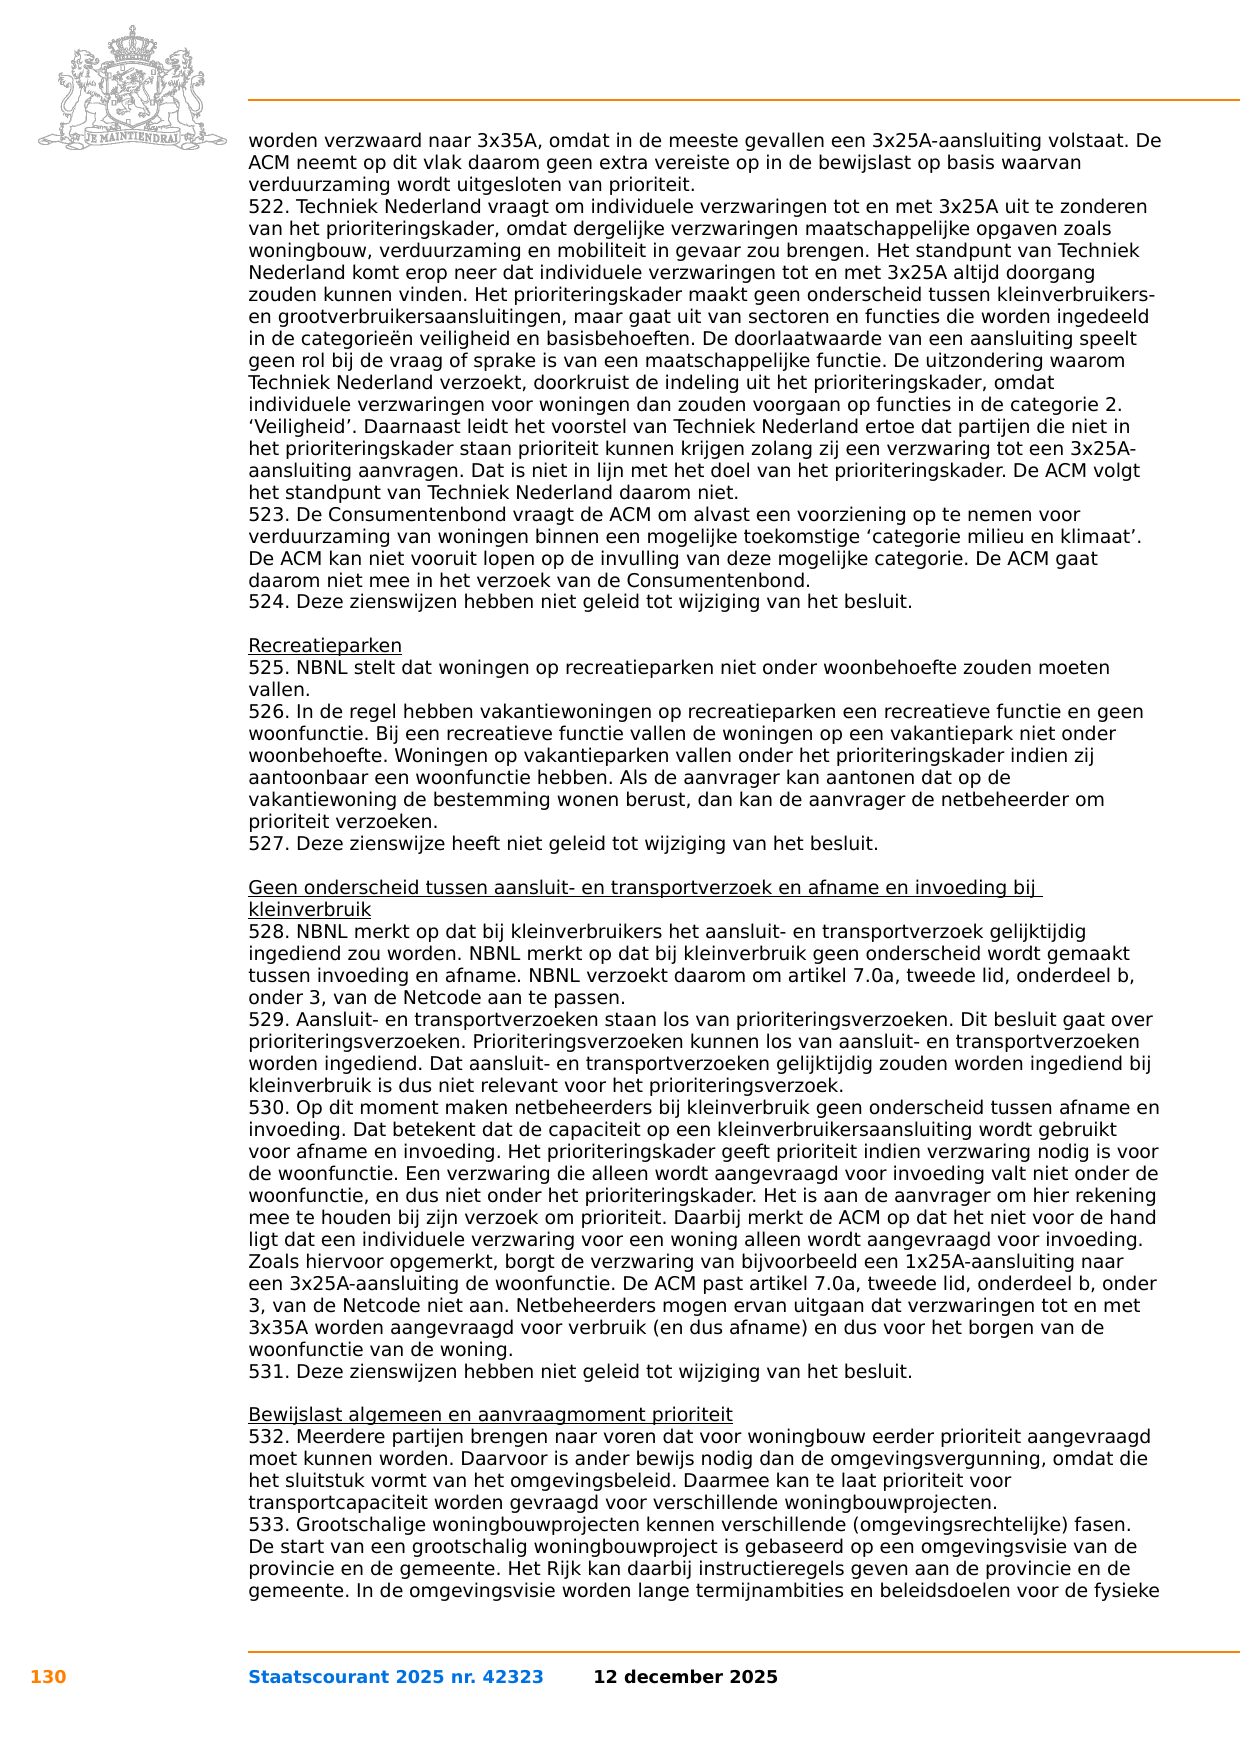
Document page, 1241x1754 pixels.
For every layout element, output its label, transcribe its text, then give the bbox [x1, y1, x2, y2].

text 524. Deze zienswijzen hebben niet geleid tot wijziging van het besluit. [248, 591, 1163, 613]
picture [38, 25, 227, 150]
subtitle Geen onderscheid tussen aansluit- en transportverzoek en afname en invoeding bij kleinverbruik [248, 877, 1163, 921]
text 529. Aansluit- en transportverzoeken staan los van prioriteringsverzoeken. Dit besluit gaat over prioriteringsverzoeken. Prioriteringsverzoeken kunnen los van aansluit- en transportverzoeken worden ingediend. Dat aansluit- en transportverzoeken gelijktijdig zouden worden ingediend bij kleinverbruik is dus niet relevant voor het prioriteringsverzoek. [248, 1009, 1163, 1097]
text 531. Deze zienswijzen hebben niet geleid tot wijziging van het besluit. [248, 1361, 1163, 1382]
text 525. NBNL stelt dat woningen op recreatieparken niet onder woonbehoefte zouden moeten vallen. [248, 657, 1163, 701]
text 526. In de regel hebben vakantiewoningen op recreatieparken een recreatieve functie en geen woonfunctie. Bij een recreatieve functie vallen de woningen op een vakantiepark niet onder woonbehoefte. Woningen op vakantieparken vallen onder het prioriteringskader indien zij aantoonbaar een woonfunctie hebben. Als de aanvrager kan aantonen dat op de vakantiewoning de bestemming wonen berust, dan kan de aanvrager de netbeheerder om prioriteit verzoeken. [248, 701, 1163, 833]
text 528. NBNL merkt op dat bij kleinverbruikers het aansluit- en transportverzoek gelijktijdig ingediend zou worden. NBNL merkt op dat bij kleinverbruik geen onderscheid wordt gemaakt tussen invoeding en afname. NBNL verzoekt daarom om artikel 7.0a, tweede lid, onderdeel b, onder 3, van de Netcode aan te passen. [248, 921, 1163, 1009]
text 522. Techniek Nederland vraagt om individuele verzwaringen tot en met 3x25A uit te zonderen van het prioriteringskader, omdat dergelijke verzwaringen maatschappelijke opgaven zoals woningbouw, verduurzaming en mobiliteit in gevaar zou brengen. Het standpunt van Techniek Nederland komt erop neer dat individuele verzwaringen tot en met 3x25A altijd doorgang zouden kunnen vinden. Het prioriteringskader maakt geen onderscheid tussen kleinverbruikers- en grootverbruikersaansluitingen, maar gaat uit van sectoren en functies die worden ingedeeld in de categorieën veiligheid en basisbehoeften. De doorlaatwaarde van een aansluiting speelt geen rol bij de vraag of sprake is van een maatschappelijke functie. De uitzondering waarom Techniek Nederland verzoekt, doorkruist de indeling uit het prioriteringskader, omdat individuele verzwaringen voor woningen dan zouden voorgaan op functies in de categorie 2. ‘Veiligheid’. Daarnaast leidt het voorstel van Techniek Nederland ertoe dat partijen die niet in het prioriteringskader staan prioriteit kunnen krijgen zolang zij een verzwaring tot een 3x25A-aansluiting aanvragen. Dat is niet in lijn met het doel van het prioriteringskader. De ACM volgt het standpunt van Techniek Nederland daarom niet. [248, 196, 1163, 503]
text 532. Meerdere partijen brengen naar voren dat voor woningbouw eerder prioriteit aangevraagd moet kunnen worden. Daarvoor is ander bewijs nodig dan de omgevingsvergunning, omdat die het sluitstuk vormt van het omgevingsbeleid. Daarmee kan te laat prioriteit voor transportcapaciteit worden gevraagd voor verschillende woningbouwprojecten. [248, 1426, 1163, 1514]
text 527. Deze zienswijze heeft niet geleid tot wijziging van het besluit. [248, 833, 1163, 855]
text 533. Grootschalige woningbouwprojecten kennen verschillende (omgevingsrechtelijke) fasen. De start van een grootschalig woningbouwproject is gebaseerd op een omgevingsvisie van de provincie en de gemeente. Het Rijk kan daarbij instructieregels geven aan de provincie en de gemeente. In de omgevingsvisie worden lange termijnambities en beleidsdoelen voor de fysieke [248, 1514, 1163, 1602]
subtitle Bewijslast algemeen en aanvraagmoment prioriteit [248, 1404, 1163, 1426]
subtitle Recreatieparken [248, 635, 1163, 657]
text 523. De Consumentenbond vraagt de ACM om alvast een voorziening op te nemen voor verduurzaming van woningen binnen een mogelijke toekomstige ‘categorie milieu en klimaat’. De ACM kan niet vooruit lopen op de invulling van deze mogelijke categorie. De ACM gaat daarom niet mee in het verzoek van de Consumentenbond. [248, 503, 1163, 591]
text 530. Op dit moment maken netbeheerders bij kleinverbruik geen onderscheid tussen afname en invoeding. Dat betekent dat de capaciteit op een kleinverbruikersaansluiting wordt gebruikt voor afname en invoeding. Het prioriteringskader geeft prioriteit indien verzwaring nodig is voor de woonfunctie. Een verzwaring die alleen wordt aangevraagd voor invoeding valt niet onder de woonfunctie, en dus niet onder het prioriteringskader. Het is aan de aanvrager om hier rekening mee te houden bij zijn verzoek om prioriteit. Daarbij merkt de ACM op dat het niet voor de hand ligt dat een individuele verzwaring voor een woning alleen wordt aangevraagd voor invoeding. Zoals hiervoor opgemerkt, borgt de verzwaring van bijvoorbeeld een 1x25A-aansluiting naar een 3x25A-aansluiting de woonfunctie. De ACM past artikel 7.0a, tweede lid, onderdeel b, onder 3, van de Netcode niet aan. Netbeheerders mogen ervan uitgaan dat verzwaringen tot en met 3x35A worden aangevraagd voor verbruik (en dus afname) en dus voor het borgen van de woonfunctie van de woning. [248, 1097, 1163, 1361]
text worden verzwaard naar 3x35A, omdat in de meeste gevallen een 3x25A-aansluiting volstaat. De ACM neemt op dit vlak daarom geen extra vereiste op in de bewijslast op basis waarvan verduurzaming wordt uitgesloten van prioriteit. [248, 130, 1163, 196]
